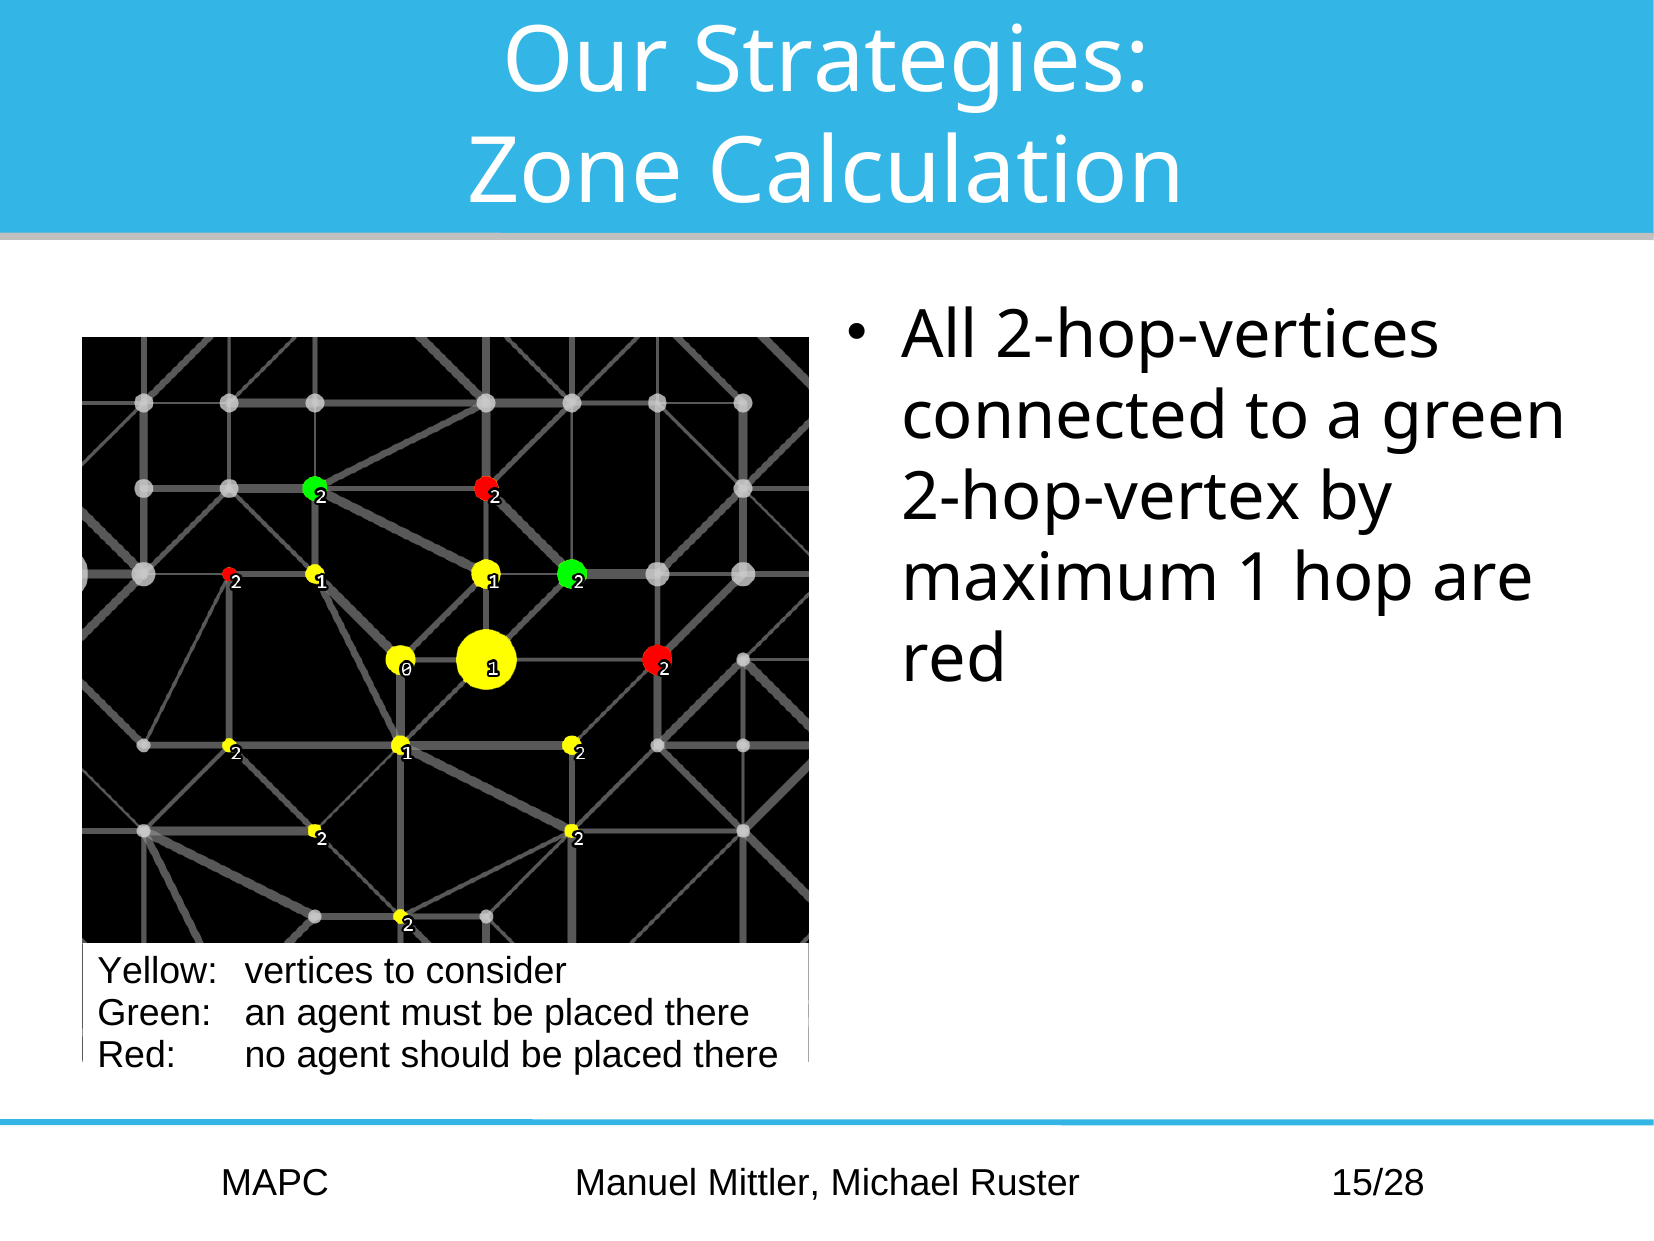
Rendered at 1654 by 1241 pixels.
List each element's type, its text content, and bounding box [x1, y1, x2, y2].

picture [82, 337, 809, 943]
list All 2-hop-vertices connected to a green 2-hop-vertex by maximum 1 hop are red [844, 290, 1571, 1109]
title Our Strategies: Zone Calculation [82, 31, 1571, 189]
text_box Yellow: vertices to consider Green: an agent must be placed there Red: no agent should be placed there [82, 943, 809, 1087]
